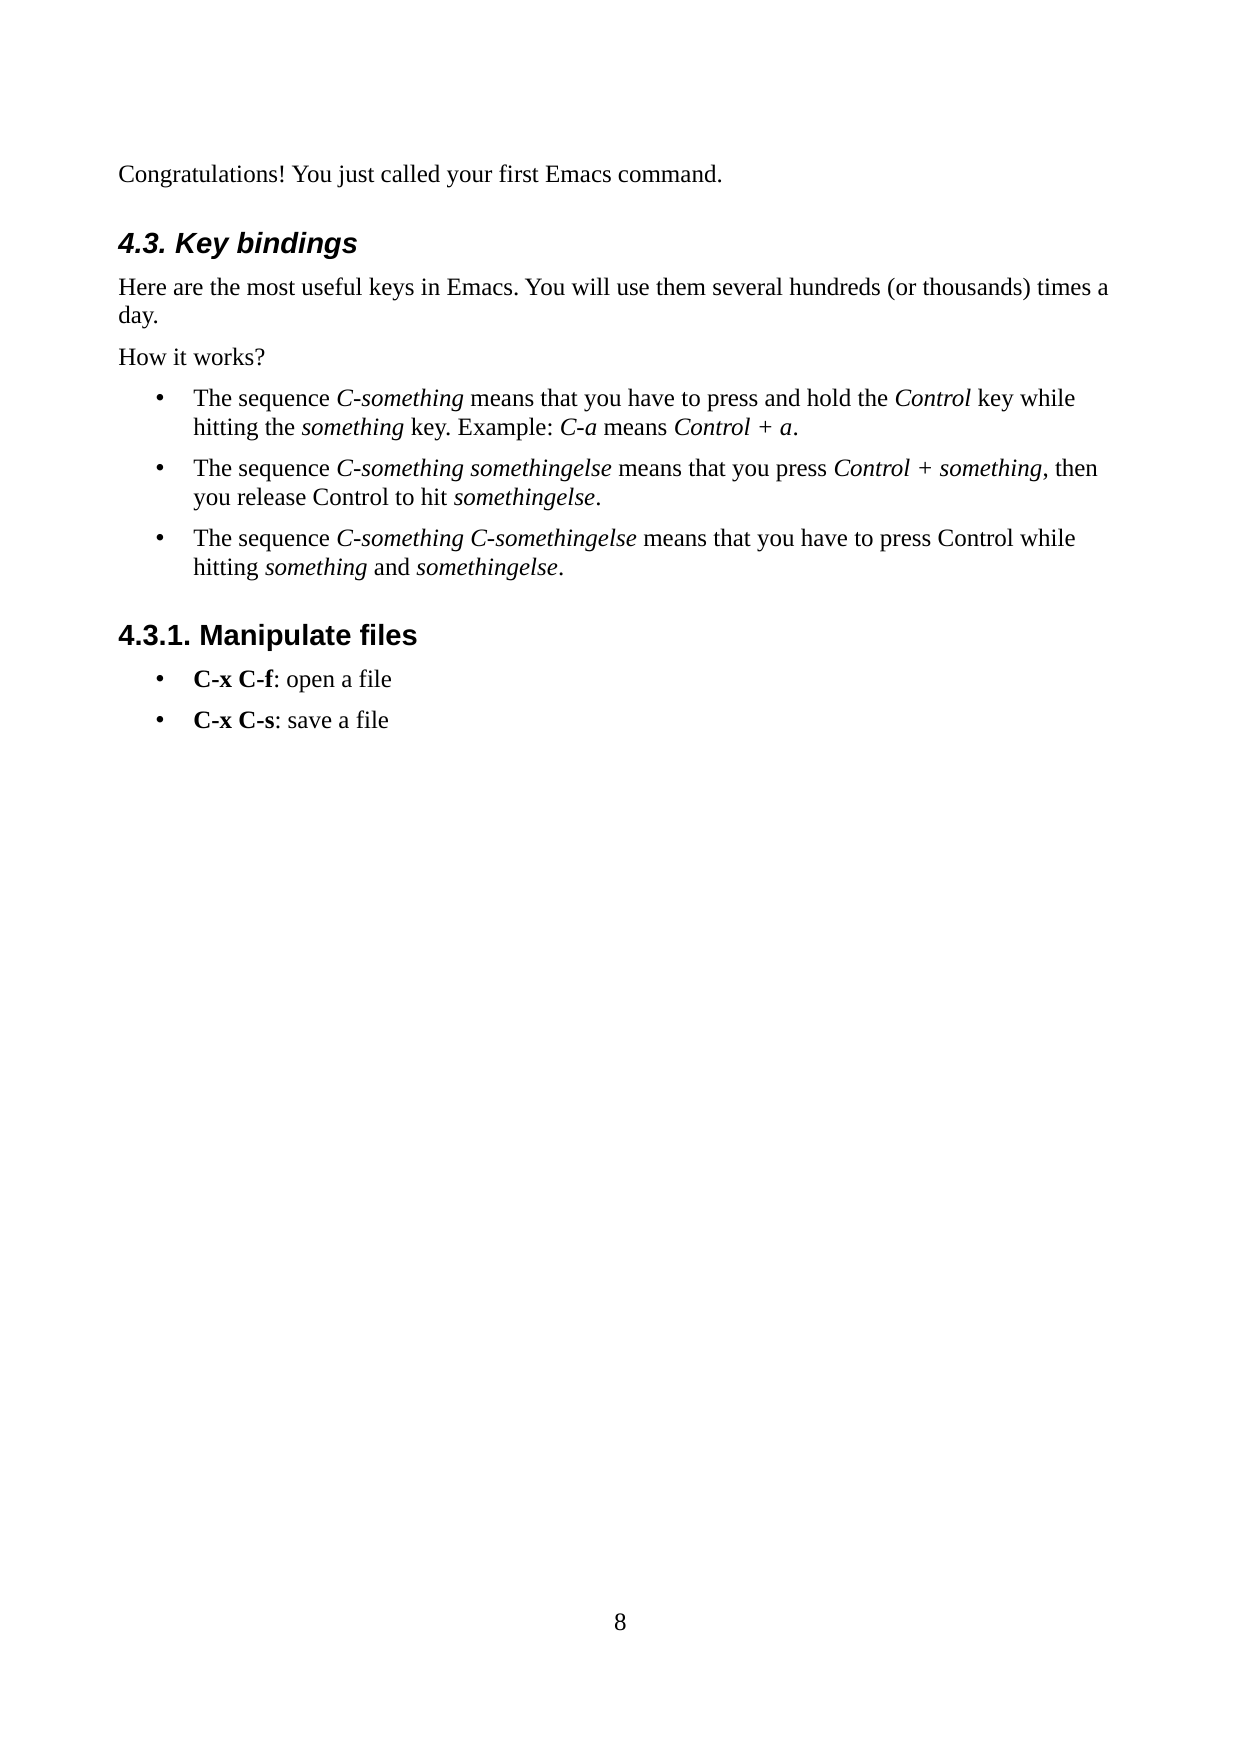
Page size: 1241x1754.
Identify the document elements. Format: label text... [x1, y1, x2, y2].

subtitle Key bindings [118, 226, 1122, 259]
text How it works? [118, 342, 1122, 370]
list C-x C-f: open a file [156, 664, 1122, 693]
list The sequence C-something somethingelse means that you press Control + something, then you release Control to hit somethingelse. [156, 453, 1122, 510]
list The sequence C-something means that you have to press and hold the Control key while hitting the something key. Example: C-a means Control + a. [156, 383, 1122, 440]
subtitle Manipulate files [118, 618, 1122, 651]
text Congratulations! You just called your first Emacs command. [118, 159, 1122, 188]
text Here are the most useful keys in Emacs. You will use them several hundreds (or thousands) times a day. [118, 272, 1122, 329]
list The sequence C-something C-somethingelse means that you have to press Control while hitting something and somethingelse. [156, 523, 1122, 580]
list C-x C-s: save a file [156, 705, 1122, 734]
